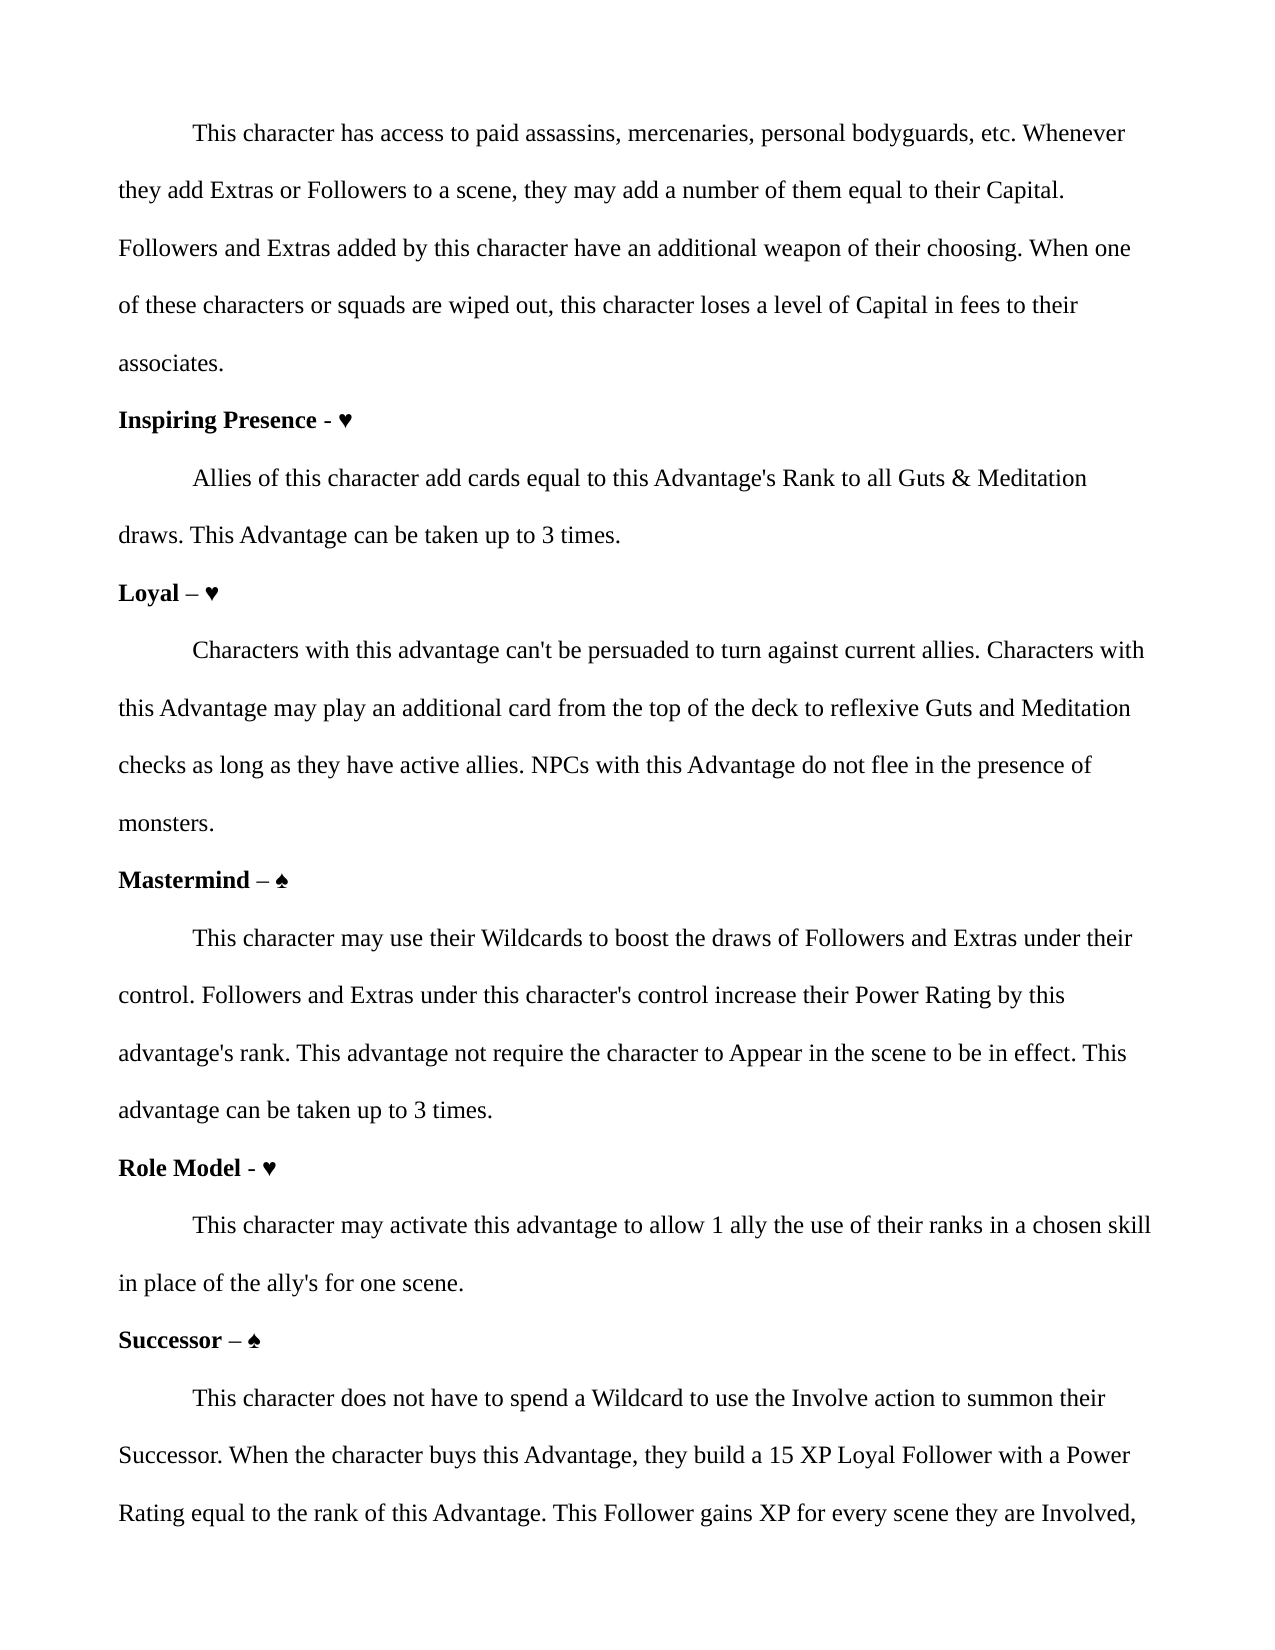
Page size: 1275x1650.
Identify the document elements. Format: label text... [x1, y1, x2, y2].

text Loyal – ♥ [118, 578, 1157, 607]
text This character does not have to spend a Wildcard to use the Involve action to summon their Successor. When the character buys this Advantage, they build a 15 XP Loyal Follower with a Power Rating equal to the rank of this Advantage. This Follower gains XP for every scene they are Involved, [118, 1383, 1157, 1527]
text Inspiring Presence - ♥ [118, 406, 1157, 434]
text Allies of this character add cards equal to this Advantage's Rank to all Guts & Meditation draws. This Advantage can be taken up to 3 times. [118, 463, 1157, 549]
text This character may use their Wildcards to boost the draws of Followers and Extras under their [118, 923, 1157, 952]
text control. Followers and Extras under this character's control increase their Power Rating by this advantage's rank. This advantage not require the character to Appear in the scene to be in effect. This advantage can be taken up to 3 times. [118, 981, 1157, 1124]
text Characters with this advantage can't be persuaded to turn against current allies. Characters with this Advantage may play an additional card from the top of the deck to reflexive Guts and Meditation checks as long as they have active allies. NPCs with this Advantage do not flee in the presence of monsters. [118, 636, 1157, 837]
text This character has access to paid assassins, mercenaries, personal bodyguards, etc. Whenever they add Extras or Followers to a scene, they may add a number of them equal to their Capital. Followers and Extras added by this character have an additional weapon of their choosing. When one of these characters or squads are wiped out, this character loses a level of Capital in fees to their associates. [118, 118, 1157, 377]
text This character may activate this advantage to allow 1 ally the use of their ranks in a chosen skill in place of the ally's for one scene. [118, 1211, 1157, 1297]
text Role Model - ♥ [118, 1153, 1157, 1182]
text Successor – ♠ [118, 1326, 1157, 1354]
text Mastermind – ♠ [118, 866, 1157, 894]
